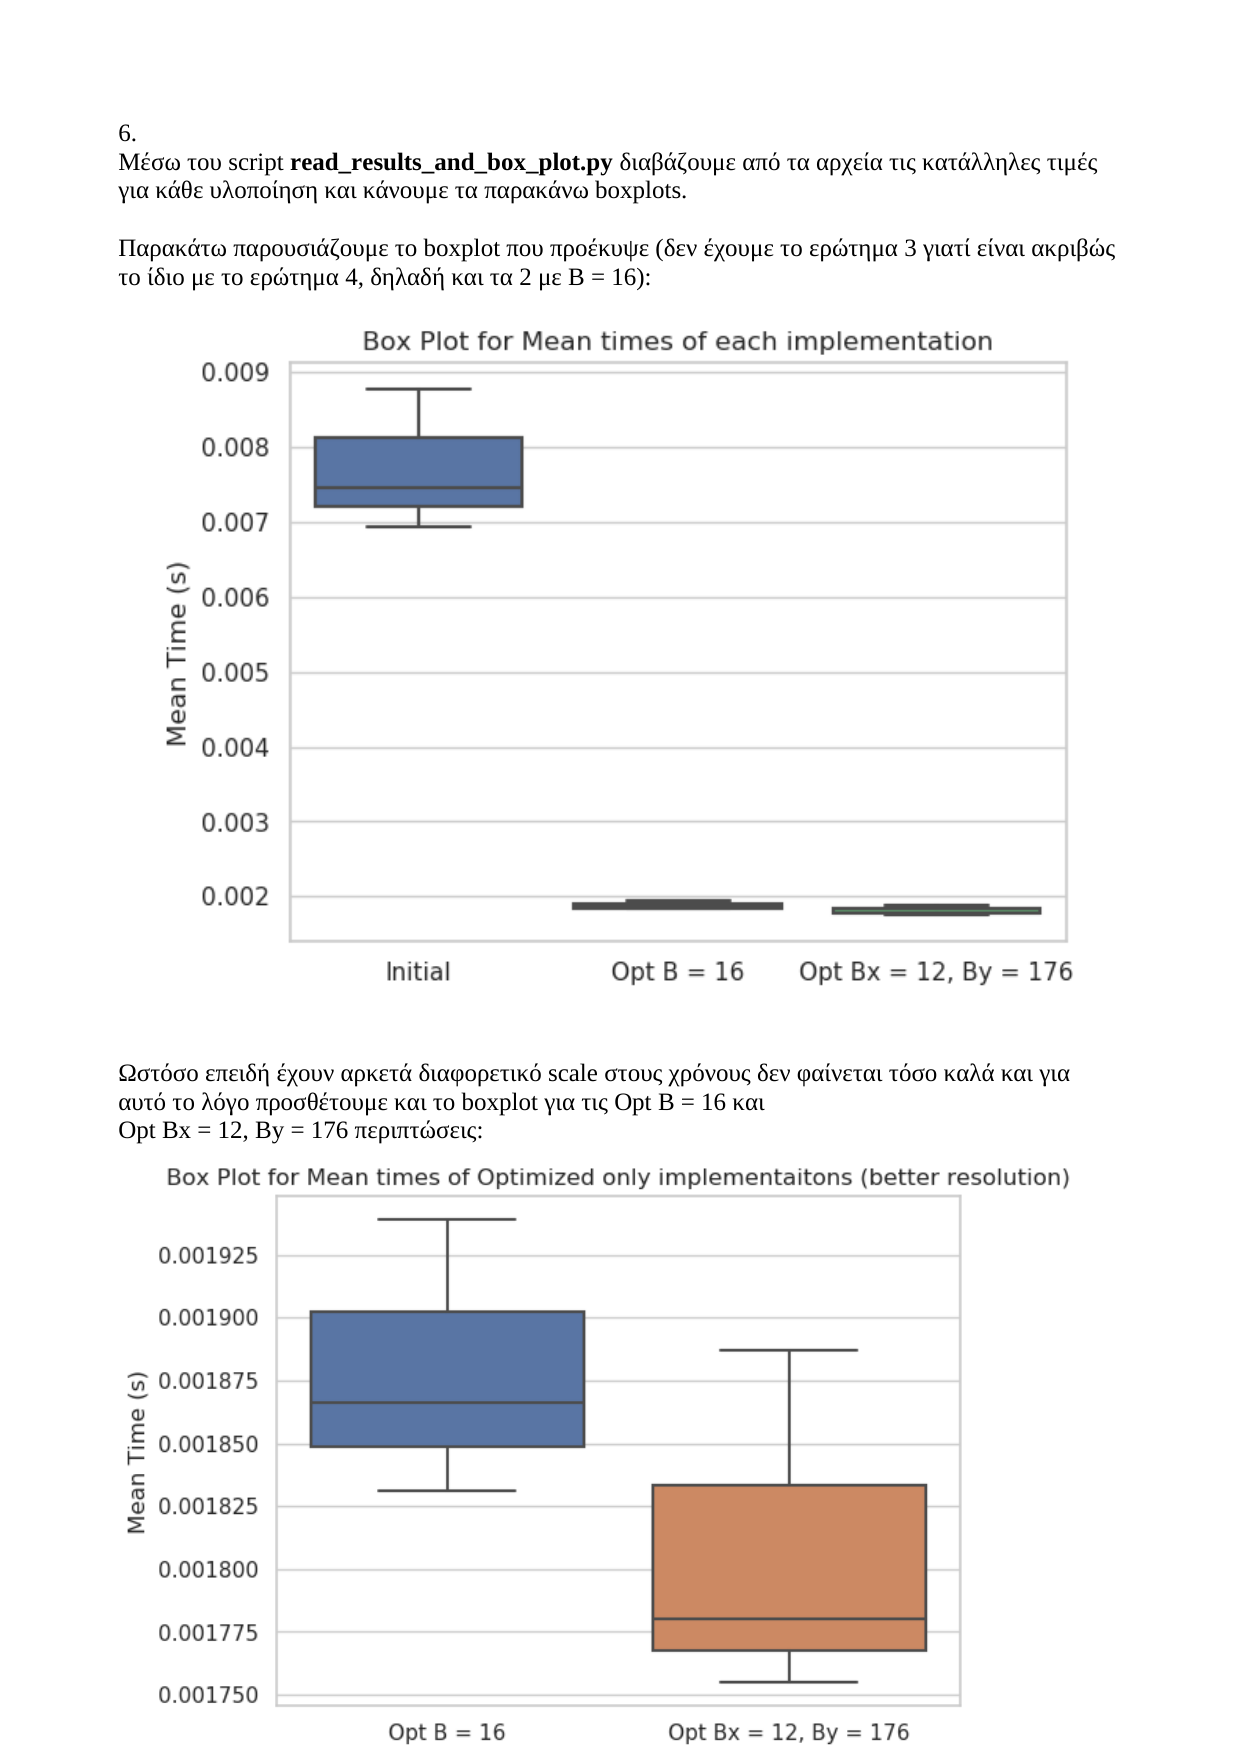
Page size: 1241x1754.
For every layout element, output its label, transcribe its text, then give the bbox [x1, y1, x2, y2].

picture [156, 319, 1084, 1001]
text Opt Bx = 12, By = 176 περιπτώσεις: [118, 1116, 1122, 1144]
text Παρακάτω παρουσιάζουμε το boxplot που προέκυψε (δεν έχουμε το ερώτημα 3 γιατί είναι ακριβώς το ίδιο με το ερώτημα 4, δηλαδή και τα 2 με Β = 16): [118, 233, 1122, 291]
text 6. [118, 118, 1122, 147]
text Ωστόσο επειδή έχουν αρκετά διαφορετικό scale στους χρόνους δεν φαίνεται τόσο καλά και για αυτό το λόγο προσθέτουμε και το boxplot για τις Opt B = 16 και [118, 1058, 1122, 1116]
picture [121, 1159, 1078, 1754]
text Μέσω του script read_results_and_box_plot.py διαβάζουμε από τα αρχεία τις κατάλληλες τιμές για κάθε υλοποίηση και κάνουμε τα παρακάνω boxplots. [118, 147, 1122, 204]
